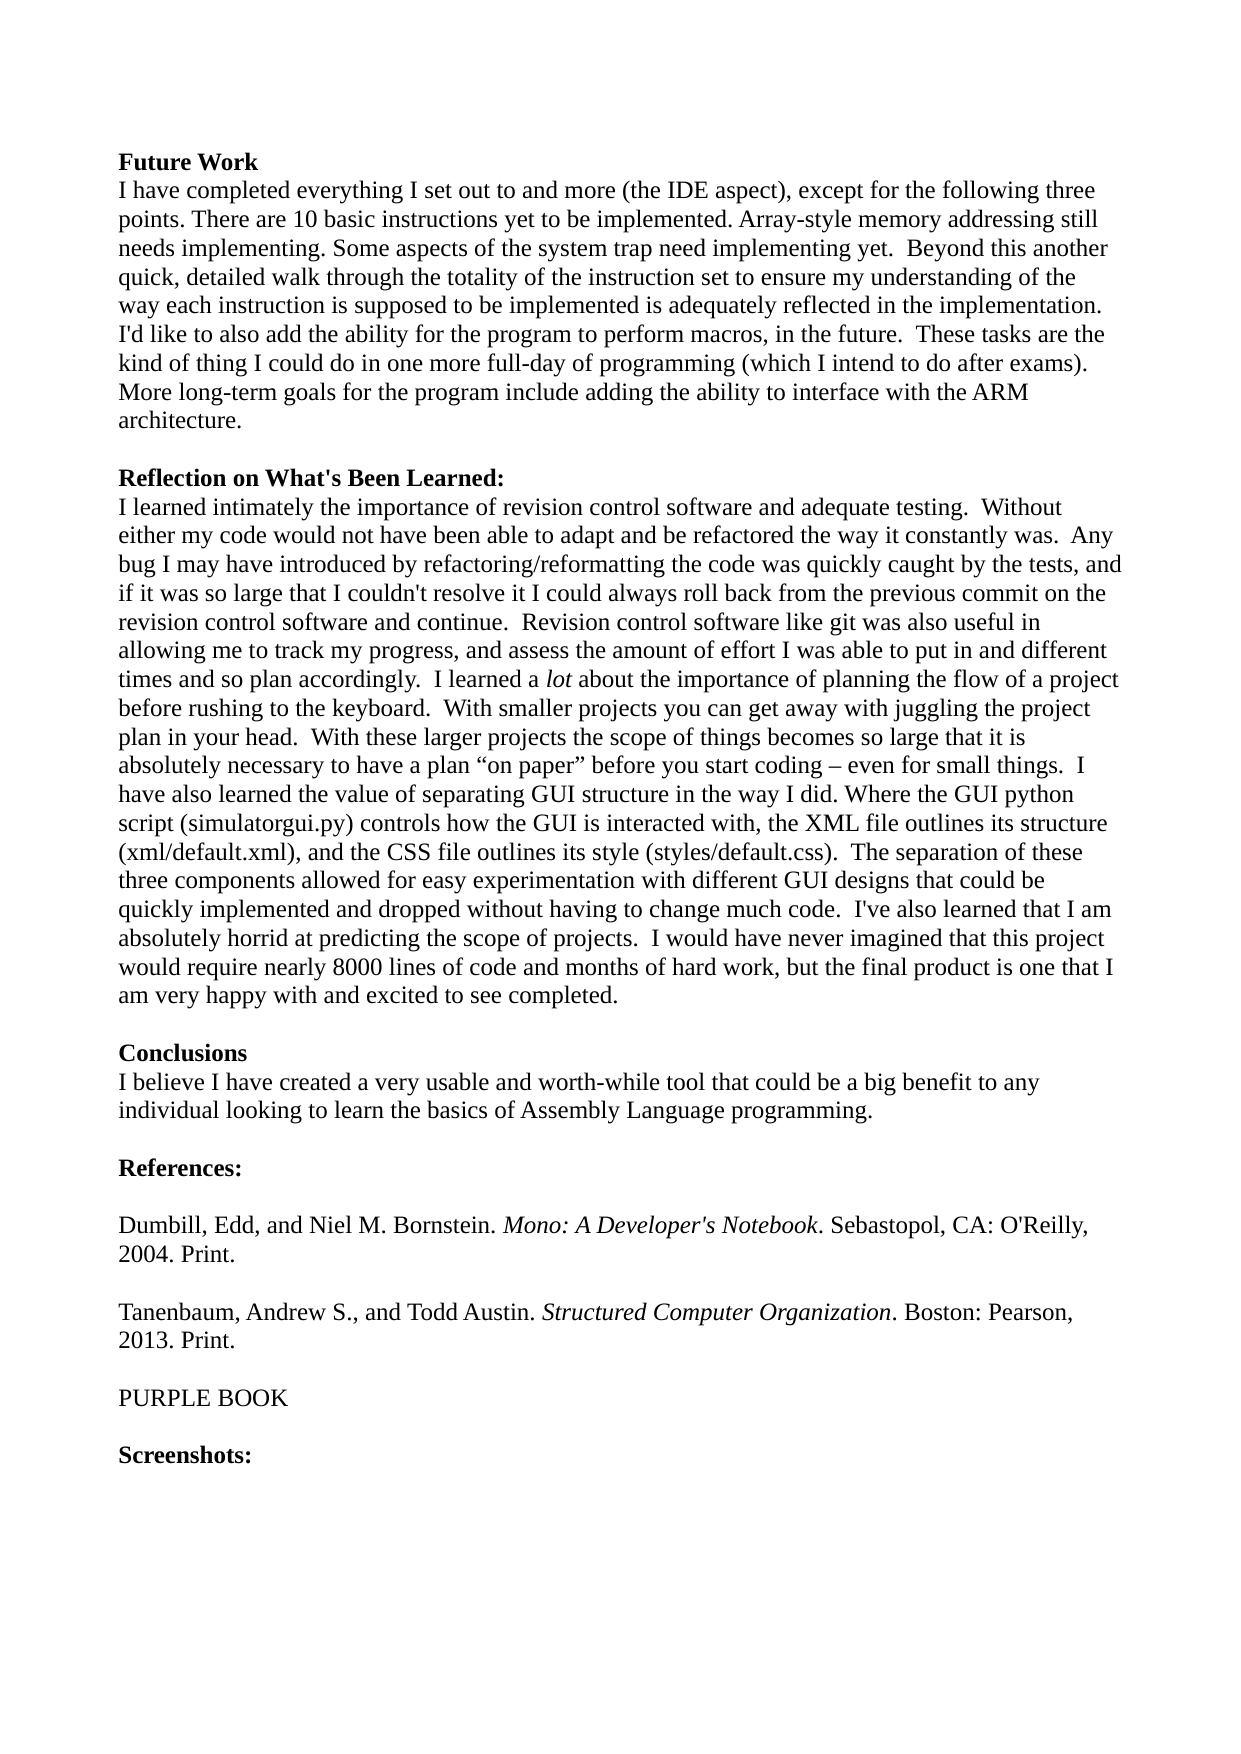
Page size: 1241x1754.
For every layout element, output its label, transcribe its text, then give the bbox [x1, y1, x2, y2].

text Tanenbaum, Andrew S., and Todd Austin. Structured Computer Organization. Boston: Pearson, 2013. Print. [118, 1297, 1122, 1354]
text Conclusions [118, 1038, 1122, 1067]
text Future Work [118, 147, 1122, 176]
text Reflection on What's Been Learned: [118, 463, 1122, 492]
text Dumbill, Edd, and Niel M. Bornstein. Mono: A Developer's Notebook. Sebastopol, CA: O'Reilly, 2004. Print. [118, 1211, 1122, 1268]
text Screenshots: [118, 1441, 1122, 1469]
text I have completed everything I set out to and more (the IDE aspect), except for the following three points. There are 10 basic instructions yet to be implemented. Array-style memory addressing still needs implementing. Some aspects of the system trap need implementing yet. Beyond this another quick, detailed walk through the totality of the instruction set to ensure my understanding of the way each instruction is supposed to be implemented is adequately reflected in the implementation. I'd like to also add the ability for the program to perform macros, in the future. These tasks are the kind of thing I could do in one more full-day of programming (which I intend to do after exams). More long-term goals for the program include adding the ability to interface with the ARM architecture. [118, 176, 1122, 434]
text I believe I have created a very usable and worth-while tool that could be a big benefit to any individual looking to learn the basics of Assembly Language programming. [118, 1067, 1122, 1124]
text I learned intimately the importance of revision control software and adequate testing. Without either my code would not have been able to adapt and be refactored the way it constantly was. Any bug I may have introduced by refactoring/reformatting the code was quickly caught by the tests, and if it was so large that I couldn't resolve it I could always roll back from the previous commit on the revision control software and continue. Revision control software like git was also useful in allowing me to track my progress, and assess the amount of effort I was able to put in and different times and so plan accordingly. I learned a lot about the importance of planning the flow of a project before rushing to the keyboard. With smaller projects you can get away with juggling the project plan in your head. With these larger projects the scope of things becomes so large that it is absolutely necessary to have a plan “on paper” before you start coding – even for small things. I have also learned the value of separating GUI structure in the way I did. Where the GUI python script (simulatorgui.py) controls how the GUI is interacted with, the XML file outlines its structure (xml/default.xml), and the CSS file outlines its style (styles/default.css). The separation of these three components allowed for easy experimentation with different GUI designs that could be quickly implemented and dropped without having to change much code. I've also learned that I am absolutely horrid at predicting the scope of projects. I would have never imagined that this project would require nearly 8000 lines of code and months of hard work, but the final product is one that I am very happy with and excited to see completed. [118, 492, 1122, 1009]
text References: [118, 1153, 1122, 1182]
text PURPLE BOOK [118, 1383, 1122, 1412]
